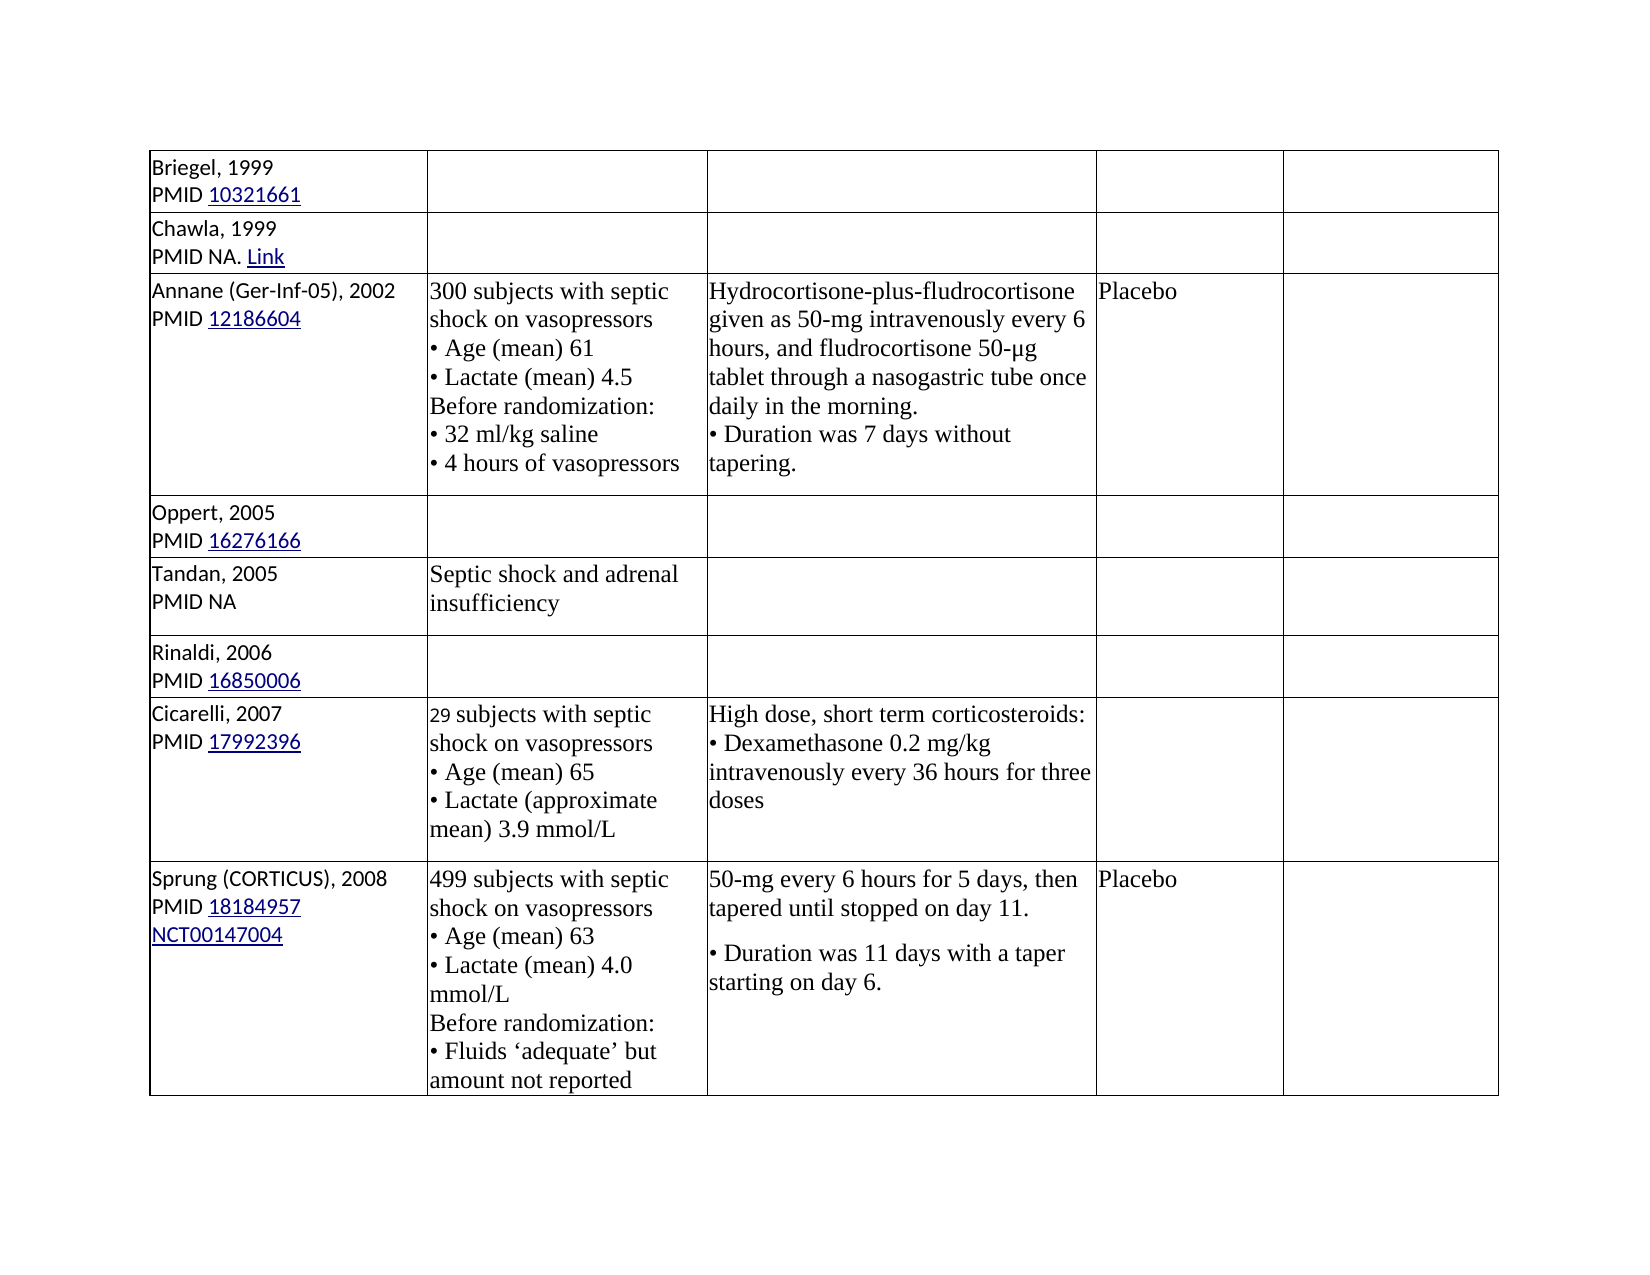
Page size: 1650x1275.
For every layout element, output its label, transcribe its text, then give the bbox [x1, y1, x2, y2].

table_cell [1284, 213, 1498, 273]
table_cell 499 subjects with septic shock on vasopressors • Age (mean) 63 • Lactate (mean) 4.0 mmol/L Before randomization: • Fluids ‘adequate’ but amount not reported [428, 862, 707, 1095]
table_cell [1284, 558, 1498, 635]
table_cell Placebo [1097, 862, 1283, 1095]
table_cell Briegel, 1999 PMID 10321661 [151, 151, 427, 212]
table_cell [708, 213, 1096, 273]
table_cell [428, 151, 707, 212]
table_cell [428, 496, 707, 557]
table_cell [1097, 558, 1283, 635]
table_cell [428, 213, 707, 273]
table_cell [1097, 213, 1283, 273]
table_cell 300 subjects with septic shock on vasopressors • Age (mean) 61 • Lactate (mean) 4.5 Before randomization: • 32 ml/kg saline • 4 hours of vasopressors [428, 274, 707, 495]
table_cell [708, 496, 1096, 557]
table_cell [1284, 636, 1498, 697]
table_cell Septic shock and adrenal insufficiency [428, 558, 707, 635]
table_cell Rinaldi, 2006 PMID 16850006 [151, 636, 427, 697]
table_cell Tandan, 2005 PMID NA [151, 558, 427, 635]
table_cell High dose, short term corticosteroids: • Dexamethasone 0.2 mg/kg intravenously every 36 hours for three doses [708, 698, 1096, 861]
table_cell 50-mg every 6 hours for 5 days, then tapered until stopped on day 11. • Duration was 11 days with a taper starting on day 6. [708, 862, 1096, 1095]
table_cell Placebo [1097, 274, 1283, 495]
table_cell [1097, 151, 1283, 212]
table_cell [708, 558, 1096, 635]
table_cell Sprung (CORTICUS), 2008 PMID 18184957 NCT00147004 [151, 862, 427, 1095]
table_cell 29 subjects with septic shock on vasopressors • Age (mean) 65 • Lactate (approximate mean) 3.9 mmol/L [428, 698, 707, 861]
table_cell [1284, 151, 1498, 212]
table_cell [1284, 862, 1498, 1095]
table_cell [1097, 636, 1283, 697]
table_cell [1097, 496, 1283, 557]
table_cell Hydrocortisone-plus-fludrocortisone given as 50-mg intravenously every 6 hours, and fludrocortisone 50-μg tablet through a nasogastric tube once daily in the morning. • Duration was 7 days without tapering. [708, 274, 1096, 495]
table_cell Cicarelli, 2007 PMID 17992396 [151, 698, 427, 861]
table_cell [708, 151, 1096, 212]
table_cell [1097, 698, 1283, 861]
table_cell Chawla, 1999 PMID NA. Link [151, 213, 427, 273]
table_cell [708, 636, 1096, 697]
table_cell [428, 636, 707, 697]
table_cell Annane (Ger-Inf-05), 2002 PMID 12186604 [151, 274, 427, 495]
table_cell [1284, 496, 1498, 557]
table_cell [1284, 274, 1498, 495]
table_cell [1284, 698, 1498, 861]
table_cell Oppert, 2005 PMID 16276166 [151, 496, 427, 557]
